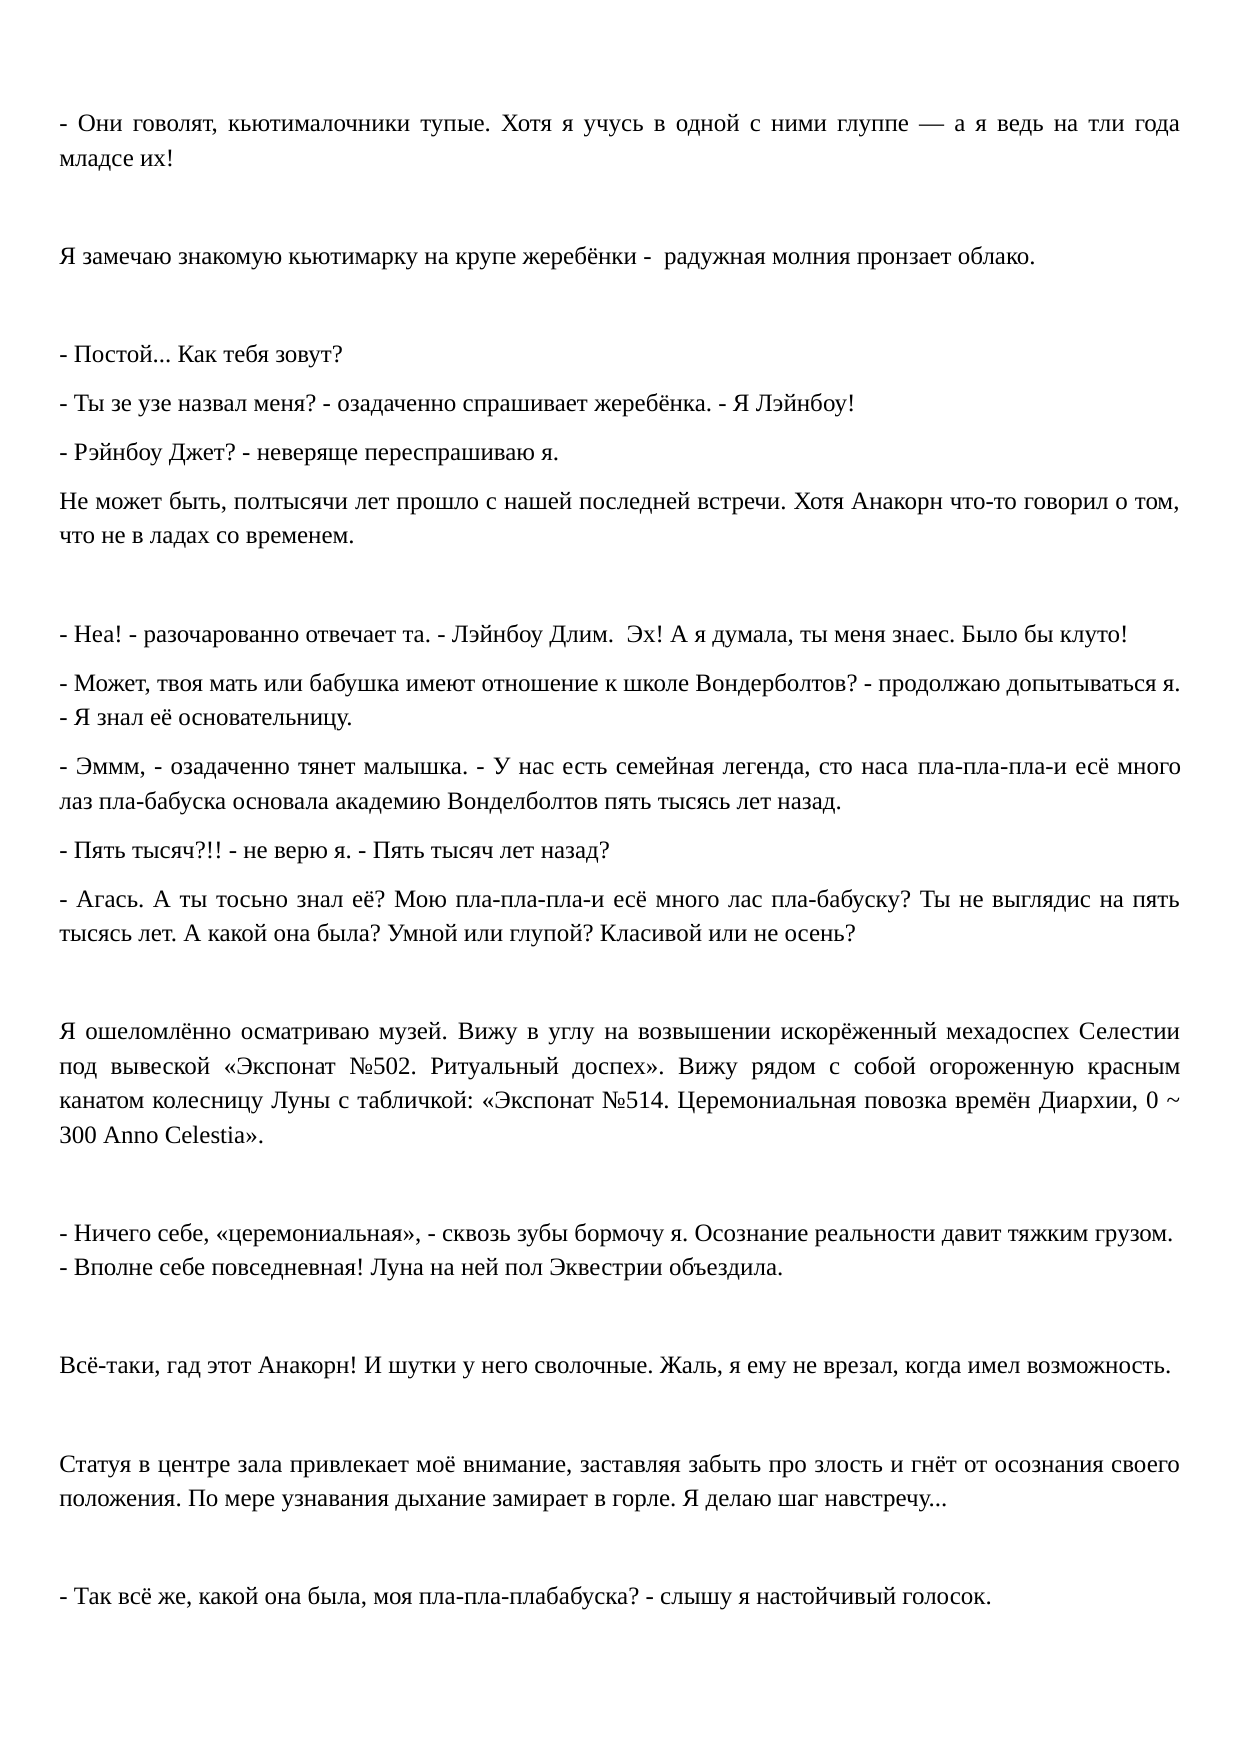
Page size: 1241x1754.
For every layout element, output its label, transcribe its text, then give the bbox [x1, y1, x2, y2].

text - Они говолят, кьютималочники тупые. Хотя я учусь в одной с ними глуппе — а я ведь на тли года младсе их! [59, 108, 1181, 171]
text - Пять тысяч?!! - не верю я. - Пять тысяч лет назад? [59, 835, 1181, 863]
text - Агась. А ты тосьно знал её? Мою пла-пла-пла-и есё много лас пла-бабуску? Ты не выглядис на пять тысясь лет. А какой она была? Умной или глупой? Класивой или не осень? [59, 884, 1181, 947]
text - Ты зе узе назвал меня? - озадаченно спрашивает жеребёнка. - Я Лэйнбоу! [59, 388, 1181, 417]
text Статуя в центре зала привлекает моё внимание, заставляя забыть про злость и гнёт от осознания своего положения. По мере узнавания дыхание замирает в горле. Я делаю шаг навстречу... [59, 1449, 1181, 1512]
text - Постой... Как тебя зовут? [59, 339, 1181, 368]
text Всё-таки, гад этот Анакорн! И шутки у него сволочные. Жаль, я ему не врезал, когда имел возможность. [59, 1351, 1181, 1379]
text - Ничего себе, «церемониальная», - сквозь зубы бормочу я. Осознание реальности давит тяжким грузом. - Вполне себе повседневная! Луна на ней пол Эквестрии объездила. [59, 1218, 1181, 1281]
text - Эммм, - озадаченно тянет малышка. - У нас есть семейная легенда, сто наса пла-пла-пла-и есё много лаз пла-бабуска основала академию Вонделболтов пять тысясь лет назад. [59, 751, 1181, 814]
text - Может, твоя мать или бабушка имеют отношение к школе Вондерболтов? - продолжаю допытываться я. - Я знал её основательницу. [59, 668, 1181, 731]
text Я замечаю знакомую кьютимарку на крупе жеребёнки - радужная молния пронзает облако. [59, 241, 1181, 269]
text - Рэйнбоу Джет? - неверяще переспрашиваю я. [59, 437, 1181, 466]
text - Неа! - разочарованно отвечает та. - Лэйнбоу Длим. Эх! А я думала, ты меня знаес. Было бы клуто! [59, 619, 1181, 647]
text Я ошеломлённо осматриваю музей. Вижу в углу на возвышении искорёженный мехадоспех Селестии под вывеской «Экспонат №502. Ритуальный доспех». Вижу рядом с собой огороженную красным канатом колесницу Луны с табличкой: «Экспонат №514. Церемониальная повозка времён Диархии, 0 ~ 300 Anno Celestia». [59, 1016, 1181, 1149]
text Не может быть, полтысячи лет прошло с нашей последней встречи. Хотя Анакорн что-то говорил о том, что не в ладах со временем. [59, 486, 1181, 549]
text - Так всё же, какой она была, моя пла-пла-плабабуска? - слышу я настойчивый голосок. [59, 1581, 1181, 1610]
